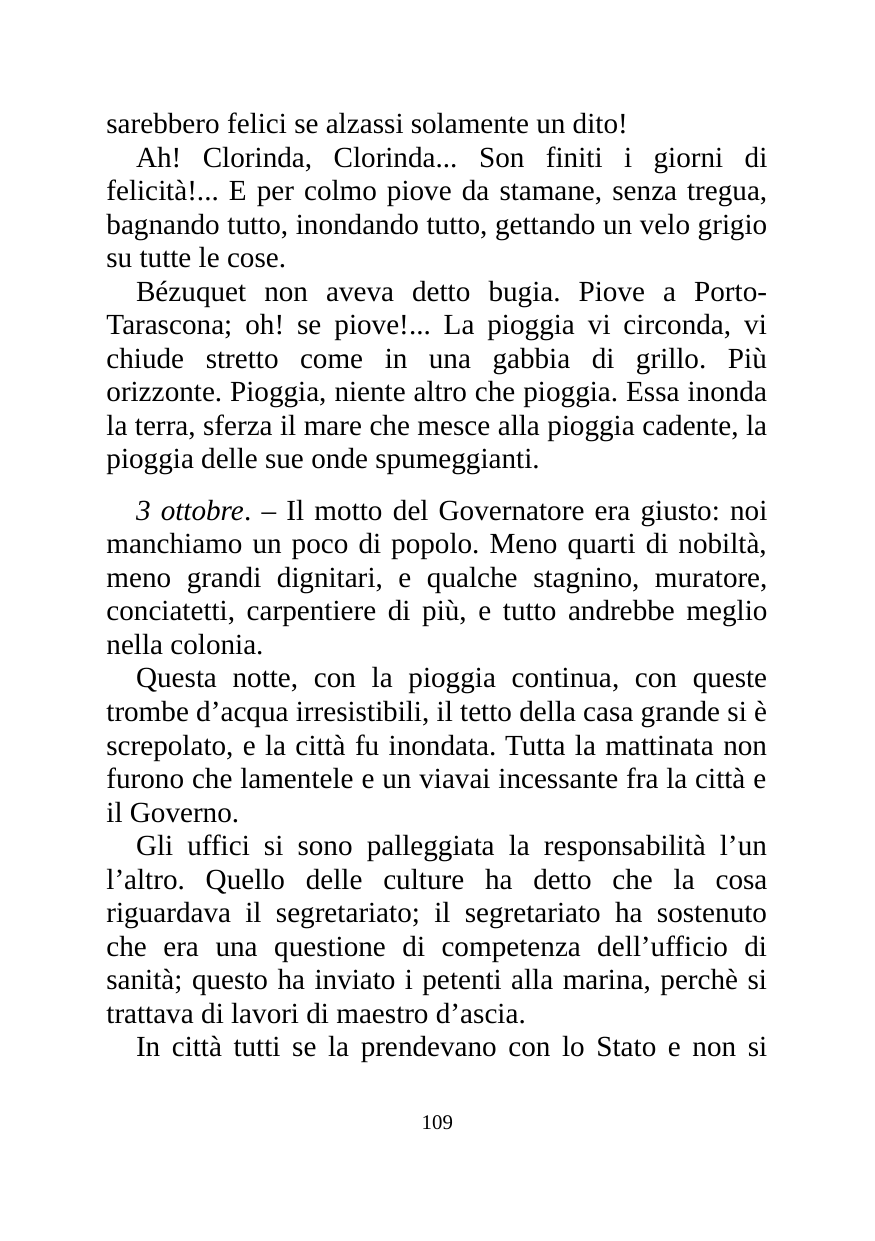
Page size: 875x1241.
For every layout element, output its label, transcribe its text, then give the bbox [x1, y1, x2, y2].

text In città tutti se la prendevano con lo Stato e non si [106, 1029, 768, 1063]
text Questa notte, con la pioggia continua, con queste trombe d’acqua irresistibili, il tetto della casa grande si è screpolato, e la città fu inondata. Tutta la mattinata non furono che lamentele e un viavai incessante fra la città e il Governo. [106, 661, 768, 828]
text Ah! Clorinda, Clorinda... Son finiti i giorni di felicità!... E per colmo piove da stamane, senza tregua, bagnando tutto, inondando tutto, gettando un velo grigio su tutte le cose. [106, 140, 768, 274]
text Gli uffici si sono palleggiata la responsabilità l’un l’altro. Quello delle culture ha detto che la cosa riguardava il segretariato; il segretariato ha sostenuto che era una questione di competenza dell’ufficio di sanità; questo ha inviato i petenti alla marina, perchè si trattava di lavori di maestro d’ascia. [106, 828, 768, 1029]
text sarebbero felici se alzassi solamente un dito! [106, 106, 768, 140]
text 3 ottobre. – Il motto del Governatore era giusto: noi manchiamo un poco di popolo. Meno quarti di nobiltà, meno grandi dignitari, e qualche stagnino, muratore, conciatetti, carpentiere di più, e tutto andrebbe meglio nella colonia. [106, 493, 768, 661]
text Bézuquet non aveva detto bugia. Piove a Porto-Tarascona; oh! se piove!... La pioggia vi circonda, vi chiude stretto come in una gabbia di grillo. Più orizzonte. Pioggia, niente altro che pioggia. Essa inonda la terra, sferza il mare che mesce alla pioggia cadente, la pioggia delle sue onde spumeggianti. [106, 274, 768, 475]
